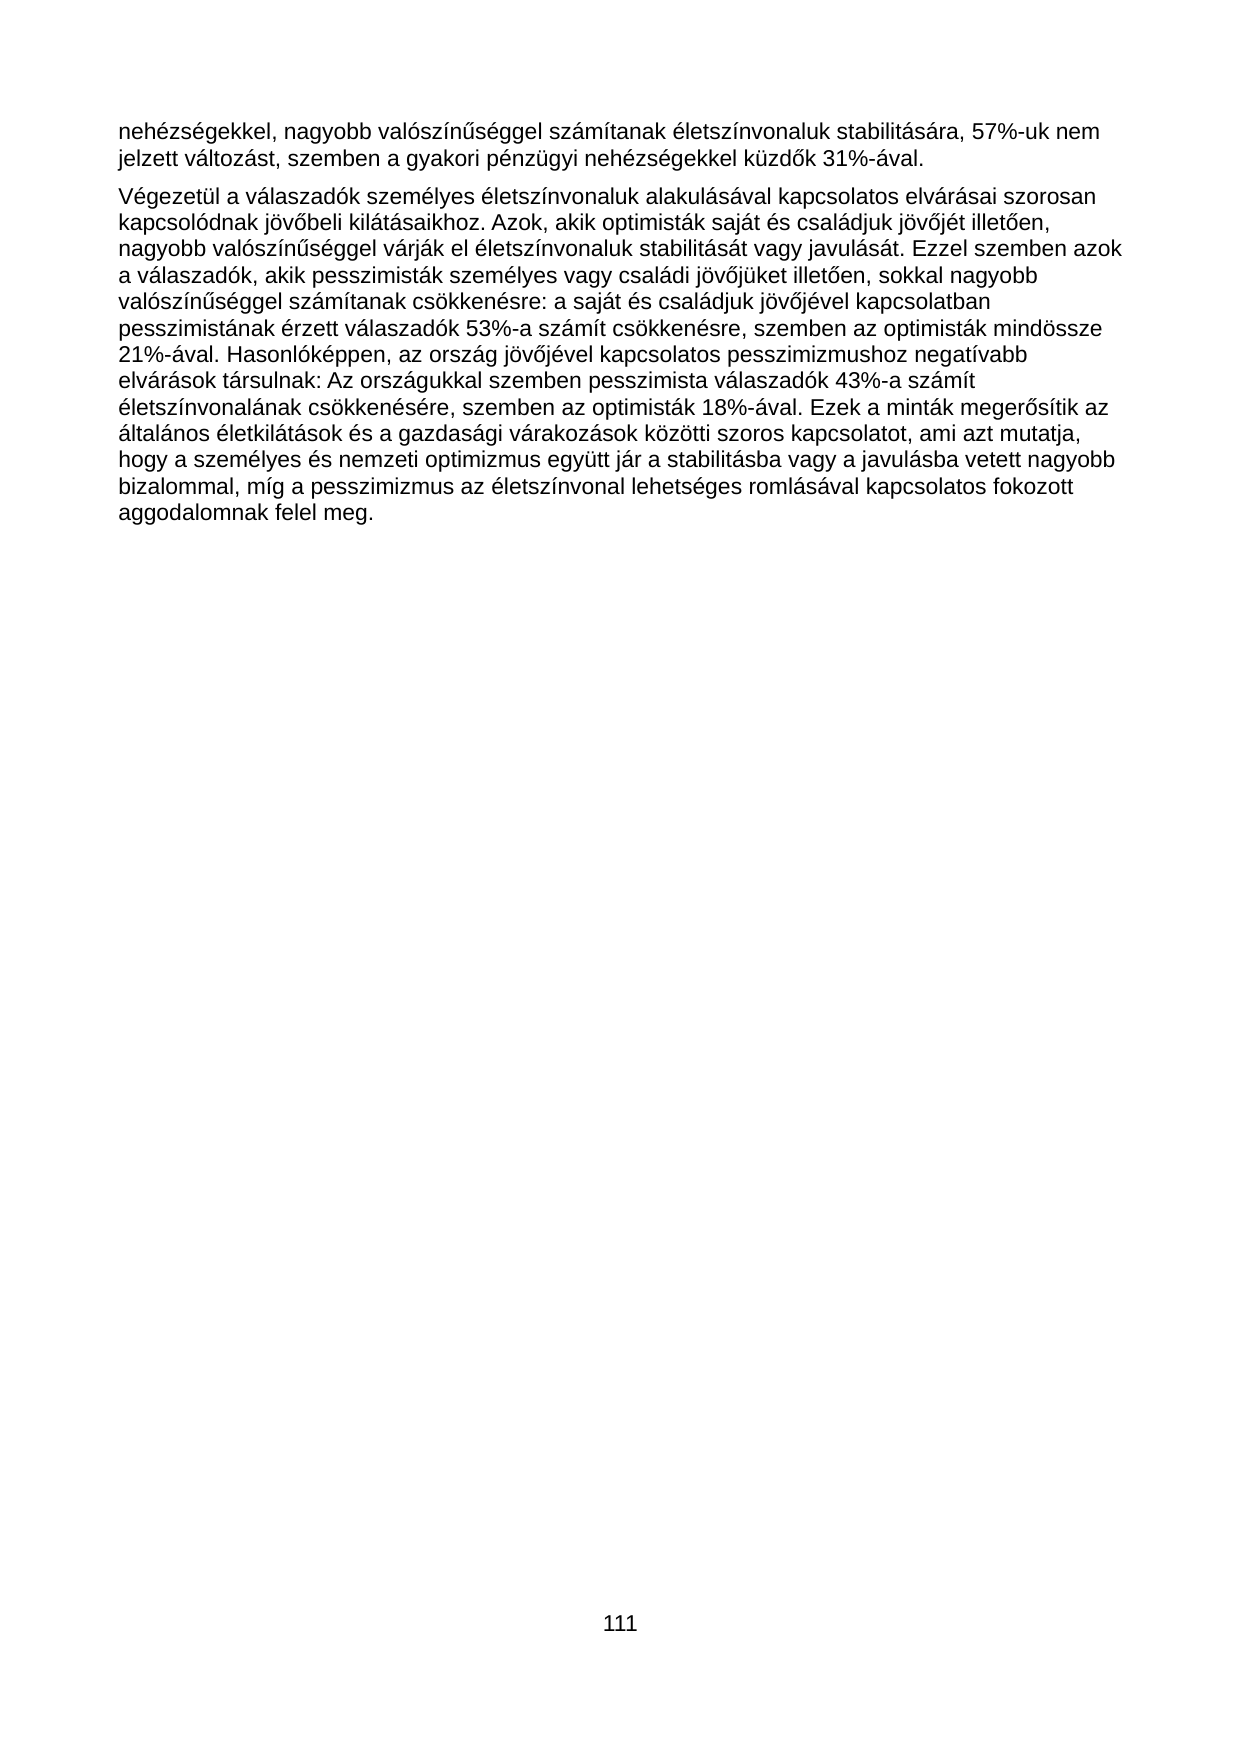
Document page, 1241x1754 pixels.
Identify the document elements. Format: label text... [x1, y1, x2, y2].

text Végezetül a válaszadók személyes életszínvonaluk alakulásával kapcsolatos elvárásai szorosan kapcsolódnak jövőbeli kilátásaikhoz. Azok, akik optimisták saját és családjuk jövőjét illetően, nagyobb valószínűséggel várják el életszínvonaluk stabilitását vagy javulását. Ezzel szemben azok a válaszadók, akik pesszimisták személyes vagy családi jövőjüket illetően, sokkal nagyobb valószínűséggel számítanak csökkenésre: a saját és családjuk jövőjével kapcsolatban pesszimistának érzett válaszadók 53%-a számít csökkenésre, szemben az optimisták mindössze 21%-ával. Hasonlóképpen, az ország jövőjével kapcsolatos pesszimizmushoz negatívabb elvárások társulnak: Az országukkal szemben pesszimista válaszadók 43%-a számít életszínvonalának csökkenésére, szemben az optimisták 18%-ával. Ezek a minták megerősítik az általános életkilátások és a gazdasági várakozások közötti szoros kapcsolatot, ami azt mutatja, hogy a személyes és nemzeti optimizmus együtt jár a stabilitásba vagy a javulásba vetett nagyobb bizalommal, míg a pesszimizmus az életszínvonal lehetséges romlásával kapcsolatos fokozott aggodalomnak felel meg. [118, 183, 1122, 525]
text nehézségekkel, nagyobb valószínűséggel számítanak életszínvonaluk stabilitására, 57%-uk nem jelzett változást, szemben a gyakori pénzügyi nehézségekkel küzdők 31%-ával. [118, 118, 1122, 171]
